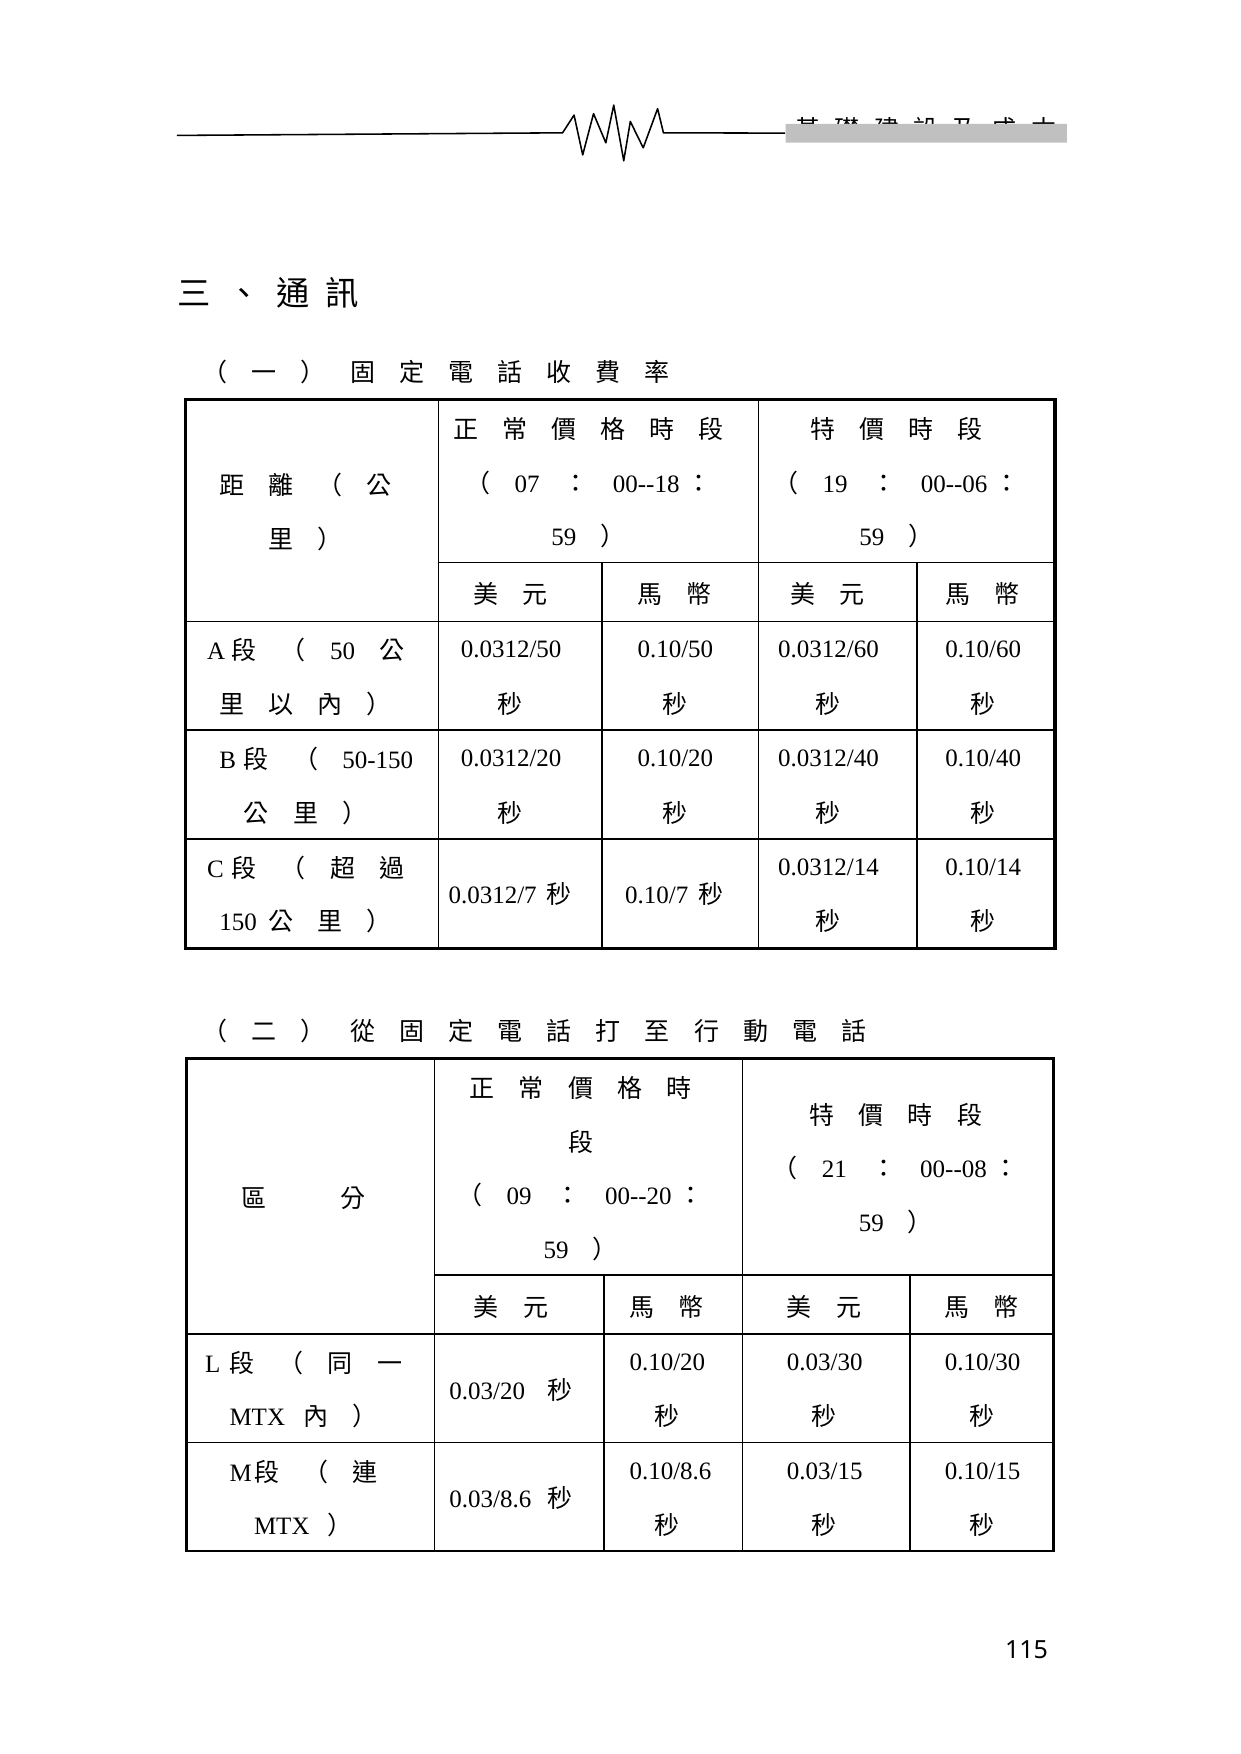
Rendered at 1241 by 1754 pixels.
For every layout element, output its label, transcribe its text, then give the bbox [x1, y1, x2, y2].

table_cell 0.03/15秒 [743, 1443, 909, 1550]
table_header 特價時段 （21：00--08：59） [743, 1060, 1052, 1274]
table_cell 0.03/30秒 [743, 1335, 909, 1442]
table_cell 美元 [435, 1276, 603, 1333]
table_cell 美元 [743, 1276, 909, 1333]
table_cell 0.0312/60秒 [759, 622, 916, 729]
text （二）從固定電話打至行動電話 [202, 1003, 1063, 1057]
table_cell 0.03/20秒 [435, 1335, 603, 1442]
table_cell 0.10/50秒 [603, 622, 758, 729]
table_cell 0.0312/50秒 [439, 622, 601, 729]
table_cell 0.0312/14秒 [759, 840, 916, 947]
table_cell 0.10/40秒 [918, 731, 1053, 838]
table_cell 0.10/15秒 [911, 1443, 1052, 1550]
table_cell 0.10/8.6秒 [605, 1443, 742, 1550]
table_header 正常價格時段 （07：00--18：59） [439, 401, 758, 562]
table_cell 美元 [439, 563, 601, 621]
table_cell L段（同一MTX內） [188, 1335, 434, 1442]
text （一）固定電話收費率 [202, 344, 1063, 398]
table_cell 0.10/20秒 [603, 731, 758, 838]
table_cell 0.10/60秒 [918, 622, 1053, 729]
text 三、通訊 [178, 264, 1063, 317]
table_cell 0.0312/40秒 [759, 731, 916, 838]
table_cell 0.10/20秒 [605, 1335, 742, 1442]
table_cell B段（50-150公里） [187, 731, 438, 838]
table_cell 0.0312/7秒 [439, 840, 601, 947]
table_cell 0.0312/20秒 [439, 731, 601, 838]
table_header 區 分 [188, 1060, 434, 1333]
table_cell 美元 [759, 563, 916, 621]
table_header 距離（公里） [187, 401, 438, 621]
table_cell 0.10/7秒 [603, 840, 758, 947]
table_cell C段（超過150公里） [187, 840, 438, 947]
table_cell 馬幣 [911, 1276, 1052, 1333]
table_header 正常價格時段 （09：00--20：59） [435, 1060, 742, 1274]
table_cell A段（50公里以內） [187, 622, 438, 729]
table_cell 0.10/14秒 [918, 840, 1053, 947]
table_cell 馬幣 [605, 1276, 742, 1333]
table_cell M段（連MTX） [188, 1443, 434, 1550]
table_cell 馬幣 [918, 563, 1053, 621]
table_cell 馬幣 [603, 563, 758, 621]
table_header 特價時段 （19：00--06：59） [759, 401, 1053, 562]
table_cell 0.03/8.6秒 [435, 1443, 603, 1550]
table_cell 0.10/30秒 [911, 1335, 1052, 1442]
